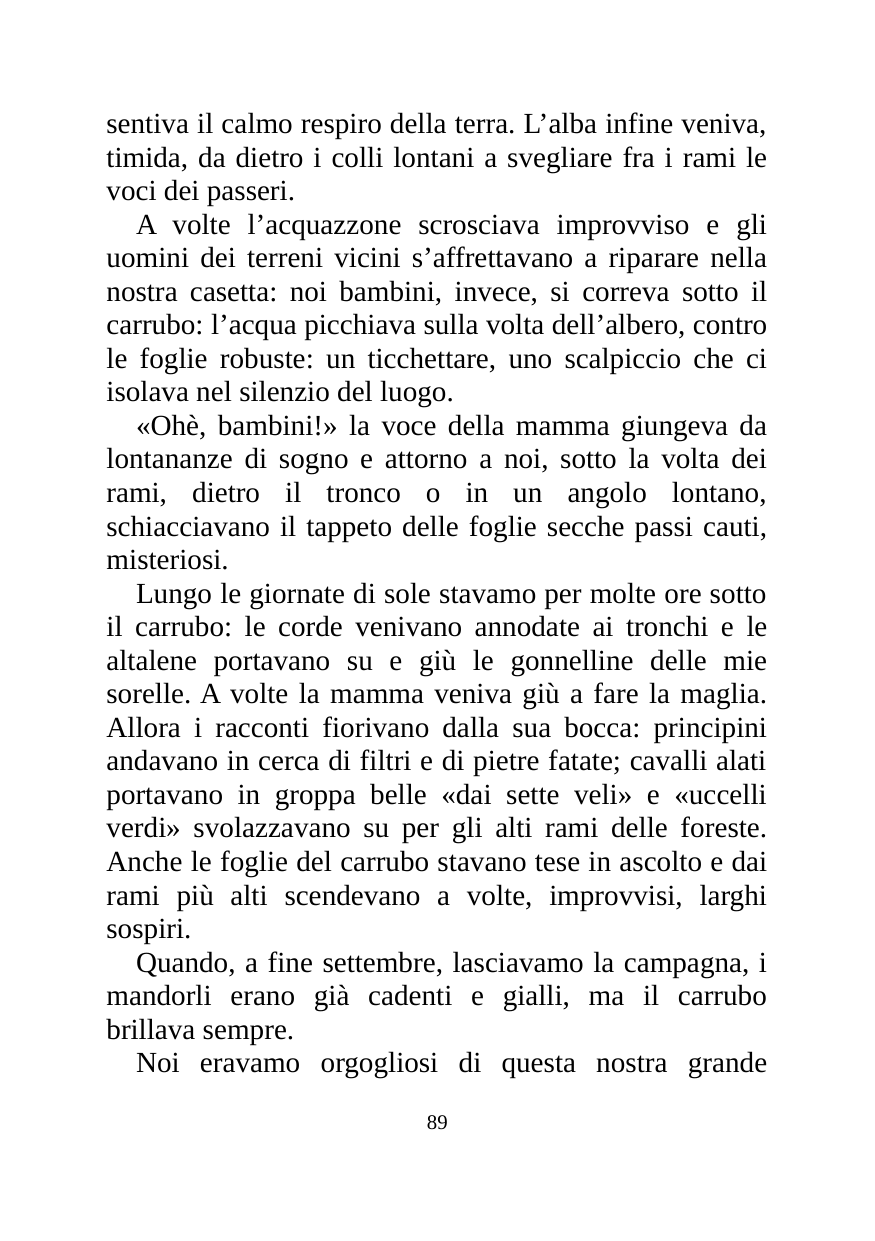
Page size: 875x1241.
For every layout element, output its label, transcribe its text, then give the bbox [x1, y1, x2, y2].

text sentiva il calmo respiro della terra. L’alba infine veniva, timida, da dietro i colli lontani a svegliare fra i rami le voci dei passeri. [106, 106, 768, 207]
text Noi eravamo orgogliosi di questa nostra grande [106, 1045, 768, 1079]
text «Ohè, bambini!» la voce della mamma giungeva da lontananze di sogno e attorno a noi, sotto la volta dei rami, dietro il tronco o in un angolo lontano, schiacciavano il tappeto delle foglie secche passi cauti, misteriosi. [106, 408, 768, 576]
text A volte l’acquazzone scrosciava improvviso e gli uomini dei terreni vicini s’affrettavano a riparare nella nostra casetta: noi bambini, invece, si correva sotto il carrubo: l’acqua picchiava sulla volta dell’albero, contro le foglie robuste: un ticchettare, uno scalpiccio che ci isolava nel silenzio del luogo. [106, 207, 768, 408]
text Quando, a fine settembre, lasciavamo la campagna, i mandorli erano già cadenti e gialli, ma il carrubo brillava sempre. [106, 945, 768, 1045]
text Lungo le giornate di sole stavamo per molte ore sotto il carrubo: le corde venivano annodate ai tronchi e le altalene portavano su e giù le gonnelline delle mie sorelle. A volte la mamma veniva giù a fare la maglia. Allora i racconti fiorivano dalla sua bocca: principini andavano in cerca di filtri e di pietre fatate; cavalli alati portavano in groppa belle «dai sette veli» e «uccelli verdi» svolazzavano su per gli alti rami delle foreste. Anche le foglie del carrubo stavano tese in ascolto e dai rami più alti scendevano a volte, improvvisi, larghi sospiri. [106, 576, 768, 945]
